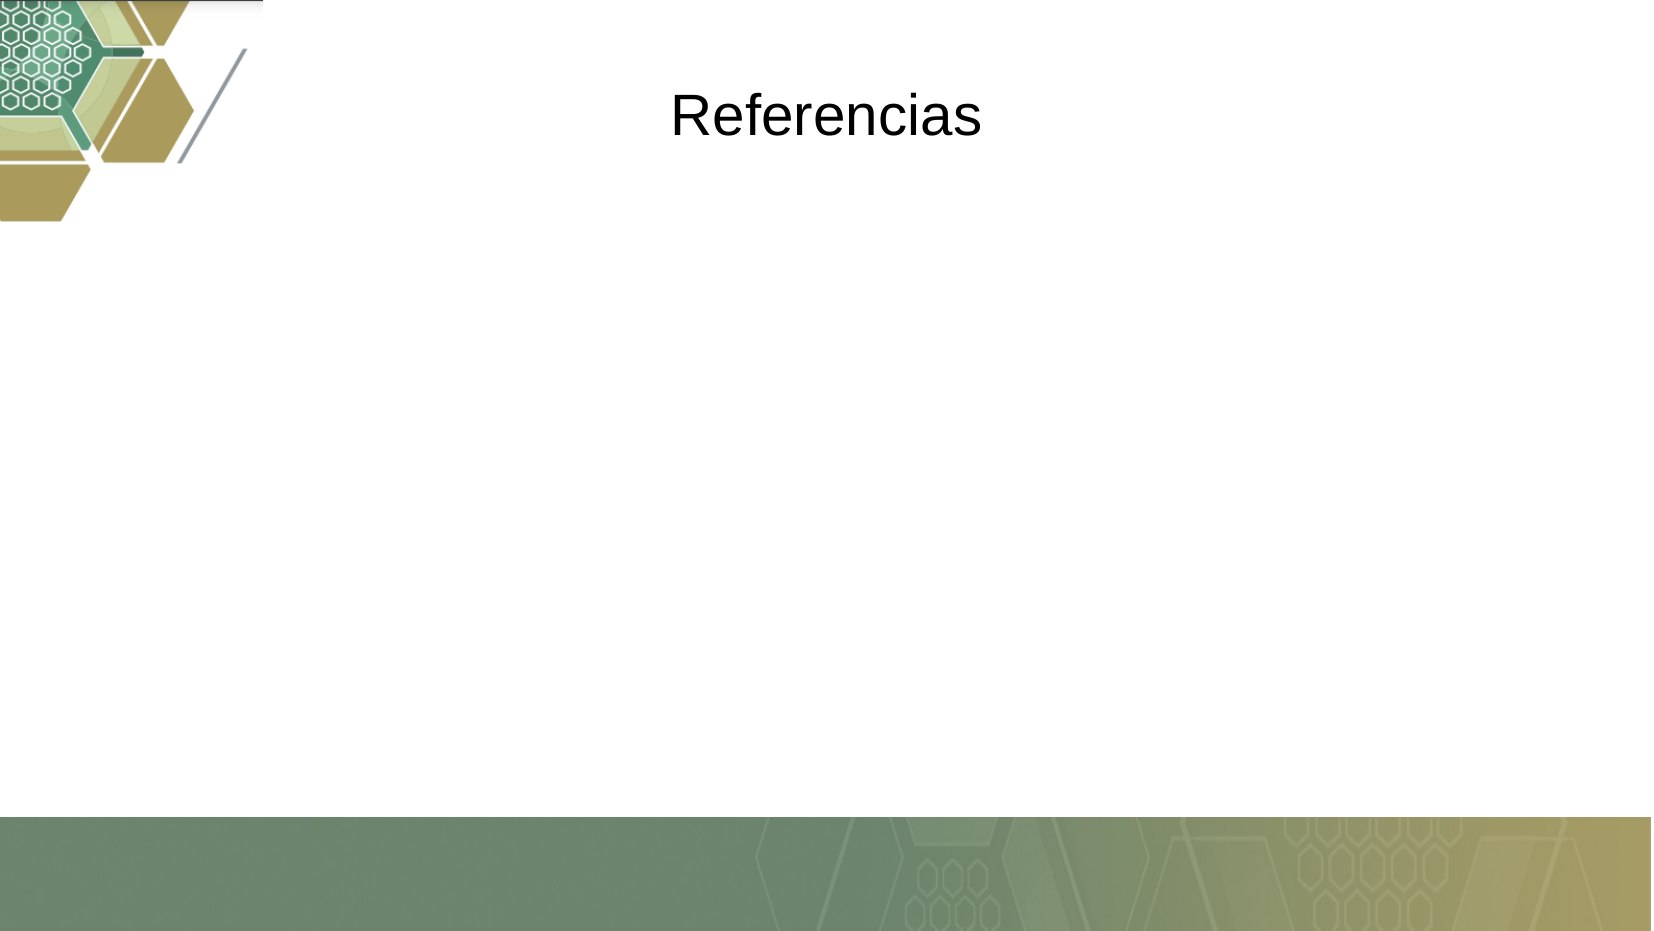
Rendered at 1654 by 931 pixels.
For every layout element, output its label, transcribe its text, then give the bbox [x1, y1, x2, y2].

title Referencias [82, 37, 1571, 193]
picture [0, 0, 263, 244]
picture [0, 817, 1651, 931]
